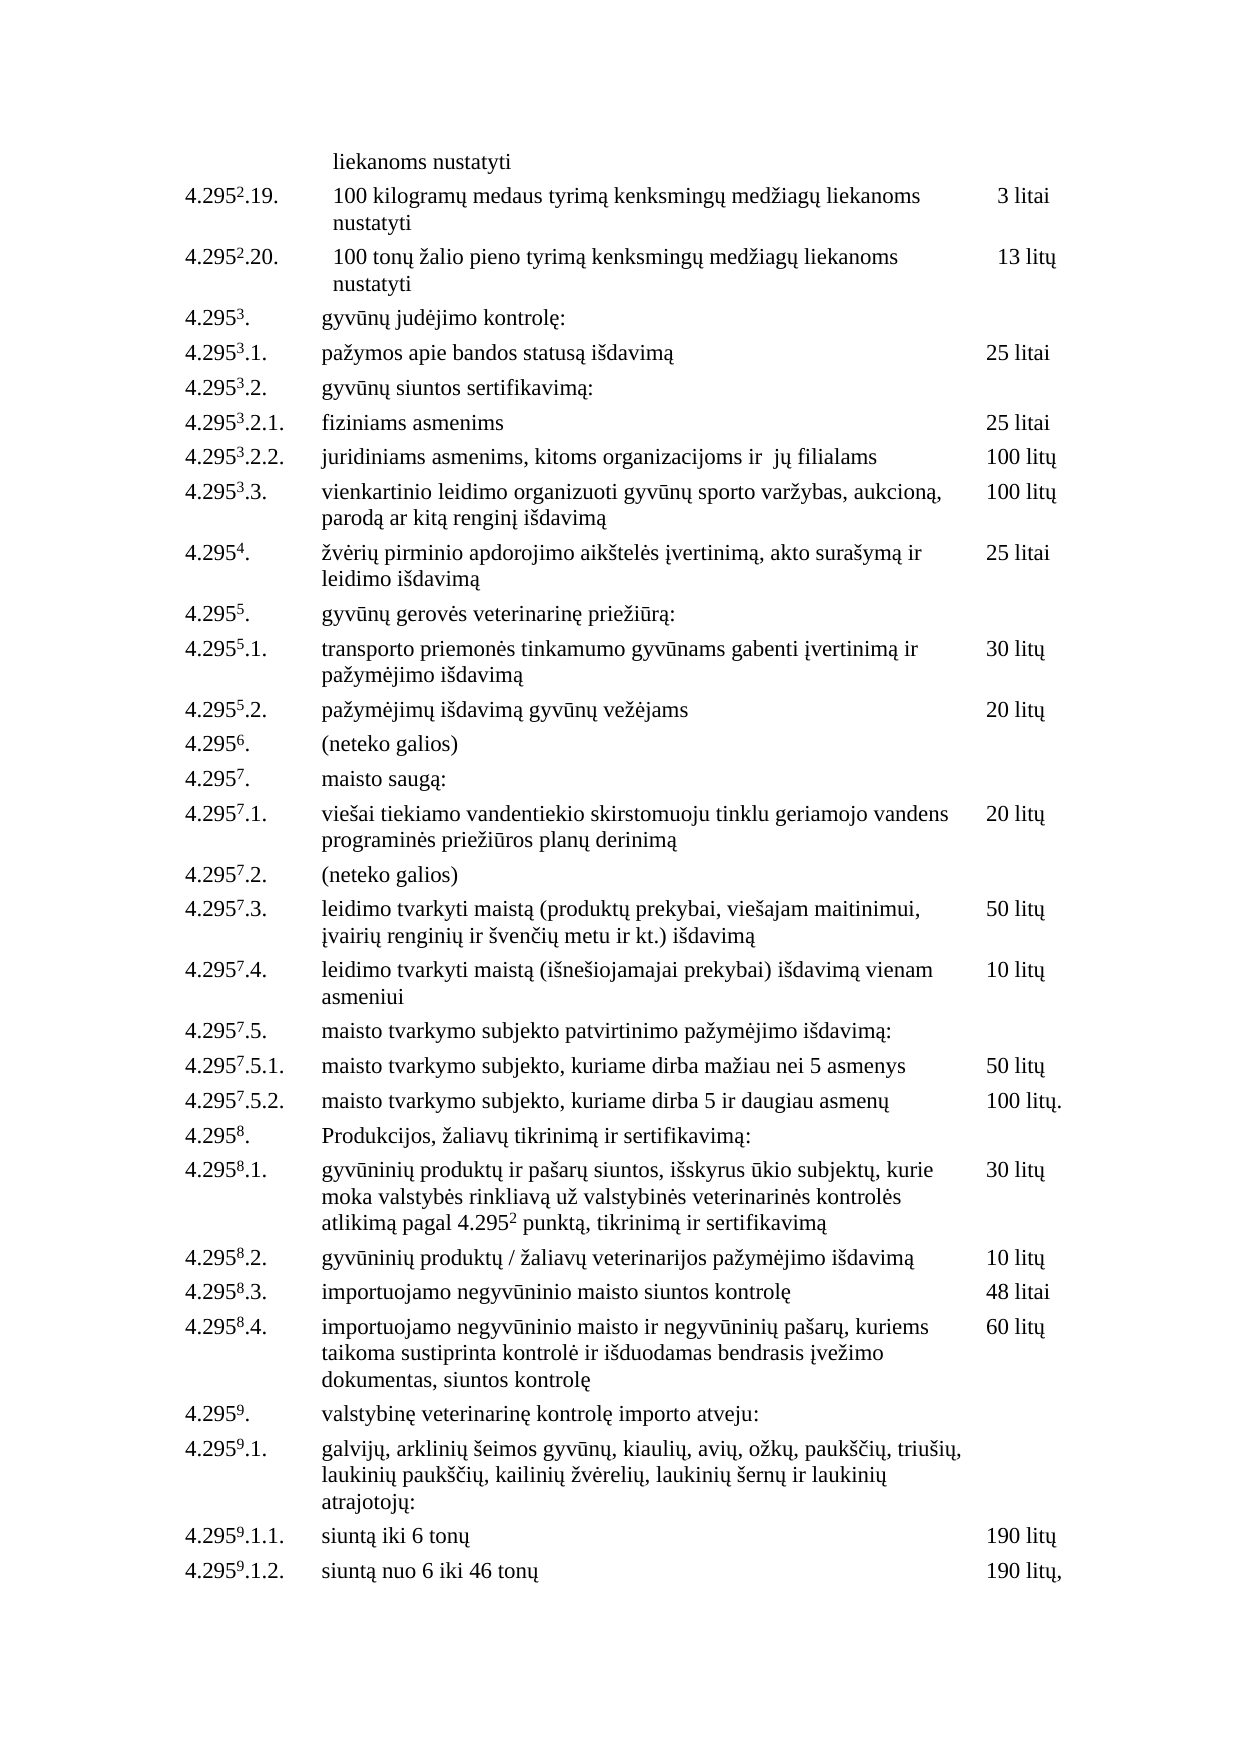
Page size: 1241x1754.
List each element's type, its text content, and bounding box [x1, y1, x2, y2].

table_cell maisto tvarkymo subjekto, kuriame dirba 5 ir daugiau asmenų [321, 1087, 986, 1122]
table_cell [986, 1401, 1148, 1435]
table_cell vienkartinio leidimo organizuoti gyvūnų sporto varžybas, aukcioną, parodą ar kitą renginį išdavimą [321, 478, 986, 539]
table_cell 4.2954. [174, 539, 321, 600]
table_cell [986, 305, 1148, 339]
table_cell 4.2955. [174, 600, 321, 635]
table_cell 4.2952.19. [174, 183, 321, 243]
table_cell 4.2957.4. [174, 957, 321, 1018]
table_cell žvėrių pirminio apdorojimo aikštelės įvertinimą, akto surašymą ir leidimo išdavimą [321, 539, 986, 600]
table_cell transporto priemonės tinkamumo gyvūnams gabenti įvertinimą ir pažymėjimo išdavimą [321, 635, 986, 696]
table_cell 20 litų [986, 696, 1148, 730]
table_cell 25 litai [986, 539, 1148, 600]
table_cell gyvūnų siuntos sertifikavimą: [321, 374, 986, 408]
table_cell leidimo tvarkyti maistą (išnešiojamajai prekybai) išdavimą vienam asmeniui [321, 957, 986, 1018]
table_cell 100 litų [986, 478, 1148, 539]
table_cell pažymėjimų išdavimą gyvūnų vežėjams [321, 696, 986, 730]
table_cell [986, 1435, 1148, 1523]
table_cell fiziniams asmenims [321, 409, 986, 443]
table_cell 10 litų [986, 957, 1148, 1018]
table_cell [986, 1018, 1148, 1052]
table_cell 25 litai [986, 339, 1148, 374]
table_cell 100 litų [986, 443, 1148, 478]
table_cell siuntą nuo 6 iki 46 tonų [321, 1557, 986, 1592]
table_cell viešai tiekiamo vandentiekio skirstomuoju tinklu geriamojo vandens programinės priežiūros planų derinimą [321, 800, 986, 861]
table_cell [986, 765, 1148, 800]
table_cell liekanoms nustatyti [321, 148, 986, 182]
table_cell maisto saugą: [321, 765, 986, 800]
table_cell 4.2955.2. [174, 696, 321, 730]
table_cell 60 litų [986, 1313, 1148, 1401]
table_cell 4.2957.5. [174, 1018, 321, 1052]
table_cell 20 litų [986, 800, 1148, 861]
table_cell 4.2953.2. [174, 374, 321, 408]
table_cell 4.2955.1. [174, 635, 321, 696]
table_cell importuojamo negyvūninio maisto siuntos kontrolę [321, 1279, 986, 1313]
table_cell 50 litų [986, 1052, 1148, 1087]
table_cell siuntą iki 6 tonų [321, 1523, 986, 1557]
table_cell 4.2958. [174, 1122, 321, 1156]
table_cell 4.2957.5.2. [174, 1087, 321, 1122]
table_cell 4.2953.2.2. [174, 443, 321, 478]
table_cell galvijų, arklinių šeimos gyvūnų, kiaulių, avių, ožkų, paukščių, triušių, laukinių paukščių, kailinių žvėrelių, laukinių šernų ir laukinių atrajotojų: [321, 1435, 986, 1523]
table_cell gyvūninių produktų ir pašarų siuntos, išskyrus ūkio subjektų, kurie moka valstybės rinkliavą už valstybinės veterinarinės kontrolės atlikimą pagal 4.2952 punktą, tikrinimą ir sertifikavimą [321, 1156, 986, 1244]
table_cell 30 litų [986, 1156, 1148, 1244]
table_cell [986, 861, 1148, 896]
table_cell importuojamo negyvūninio maisto ir negyvūninių pašarų, kuriems taikoma sustiprinta kontrolė ir išduodamas bendrasis įvežimo dokumentas, siuntos kontrolę [321, 1313, 986, 1401]
table_cell [986, 1122, 1148, 1156]
table_cell 190 litų, [986, 1557, 1148, 1592]
table_cell 100 tonų žalio pieno tyrimą kenksmingų medžiagų liekanoms nustatyti [321, 244, 986, 304]
table_cell 4.2958.3. [174, 1279, 321, 1313]
table_cell 4.2953.3. [174, 478, 321, 539]
table_cell leidimo tvarkyti maistą (produktų prekybai, viešajam maitinimui, įvairių renginių ir švenčių metu ir kt.) išdavimą [321, 896, 986, 957]
table_cell 190 litų [986, 1523, 1148, 1557]
table_cell 4.2959.1. [174, 1435, 321, 1523]
table_cell 4.2956. [174, 730, 321, 765]
table_cell valstybinę veterinarinę kontrolę importo atveju: [321, 1401, 986, 1435]
table_cell 4.2952.20. [174, 244, 321, 304]
table_cell gyvūninių produktų / žaliavų veterinarijos pažymėjimo išdavimą [321, 1244, 986, 1278]
table_cell gyvūnų gerovės veterinarinę priežiūrą: [321, 600, 986, 635]
table_cell 10 litų [986, 1244, 1148, 1278]
table_cell 4.2959. [174, 1401, 321, 1435]
table_cell 13 litų [986, 244, 1148, 304]
table_cell juridiniams asmenims, kitoms organizacijoms ir jų filialams [321, 443, 986, 478]
table_cell Produkcijos, žaliavų tikrinimą ir sertifikavimą: [321, 1122, 986, 1156]
table_cell (neteko galios) [321, 730, 986, 765]
table_cell 4.2953. [174, 305, 321, 339]
table_cell 100 litų. [986, 1087, 1148, 1122]
table_cell 4.2953.1. [174, 339, 321, 374]
table_cell 30 litų [986, 635, 1148, 696]
table_cell maisto tvarkymo subjekto, kuriame dirba mažiau nei 5 asmenys [321, 1052, 986, 1087]
table_cell maisto tvarkymo subjekto patvirtinimo pažymėjimo išdavimą: [321, 1018, 986, 1052]
table_cell 4.2958.2. [174, 1244, 321, 1278]
table_cell 4.2959.1.2. [174, 1557, 321, 1592]
table_cell [174, 148, 321, 182]
table_cell 3 litai [986, 183, 1148, 243]
table_cell 100 kilogramų medaus tyrimą kenksmingų medžiagų liekanoms nustatyti [321, 183, 986, 243]
table_cell 4.2958.1. [174, 1156, 321, 1244]
table_cell [986, 148, 1148, 182]
table_cell 4.2959.1.1. [174, 1523, 321, 1557]
table_cell 4.2958.4. [174, 1313, 321, 1401]
table_cell 4.2957.1. [174, 800, 321, 861]
table_cell 4.2957.5.1. [174, 1052, 321, 1087]
table_cell 48 litai [986, 1279, 1148, 1313]
table_cell 4.2953.2.1. [174, 409, 321, 443]
table_cell pažymos apie bandos statusą išdavimą [321, 339, 986, 374]
table_cell gyvūnų judėjimo kontrolę: [321, 305, 986, 339]
table_cell 25 litai [986, 409, 1148, 443]
table_cell 50 litų [986, 896, 1148, 957]
table_cell (neteko galios) [321, 861, 986, 896]
table_cell 4.2957.2. [174, 861, 321, 896]
table_cell 4.2957.3. [174, 896, 321, 957]
table_cell [986, 600, 1148, 635]
table_cell 4.2957. [174, 765, 321, 800]
table_cell [986, 730, 1148, 765]
table_cell [986, 374, 1148, 408]
